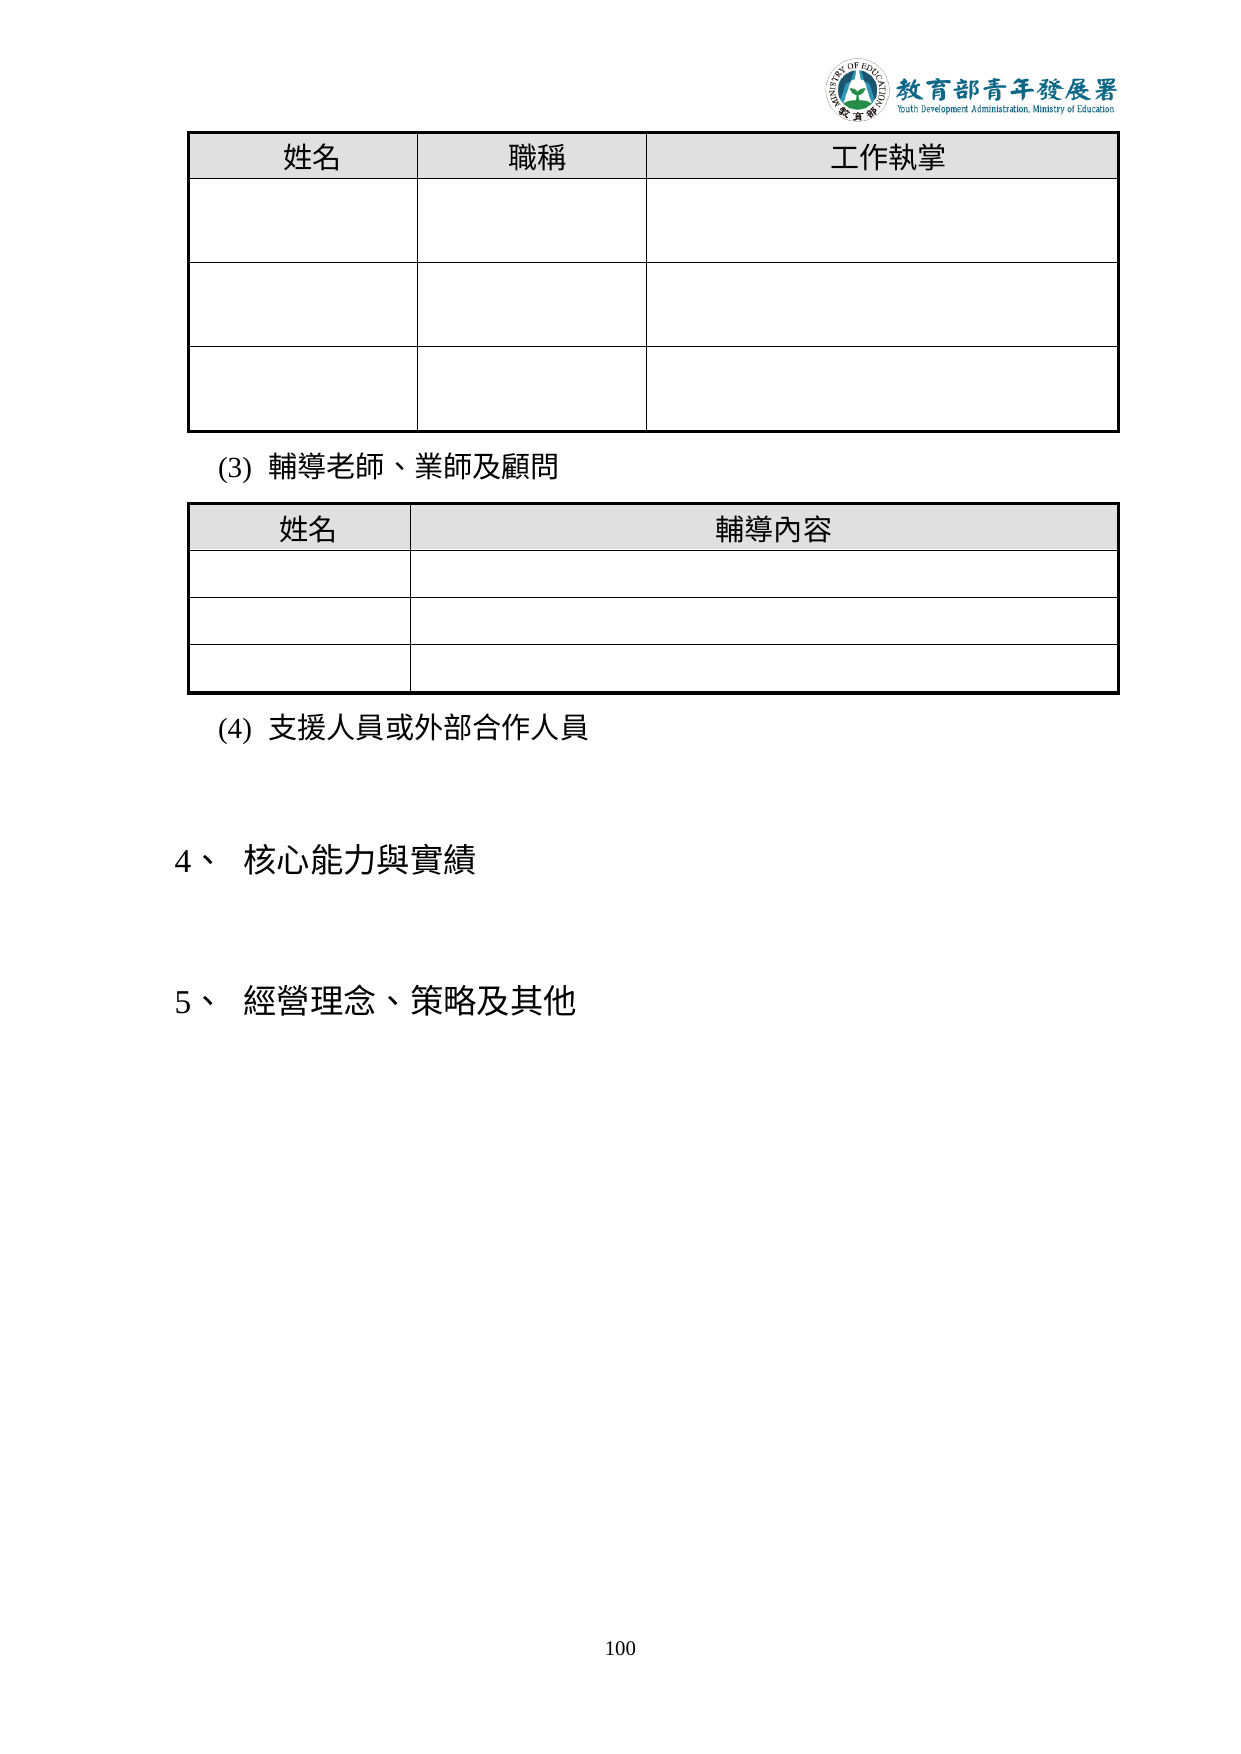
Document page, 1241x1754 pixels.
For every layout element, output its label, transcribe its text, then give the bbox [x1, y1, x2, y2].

list 核心能力與實績 [118, 834, 971, 882]
table_cell [190, 645, 410, 691]
table_header 姓名 [190, 505, 410, 549]
table_cell [190, 179, 417, 262]
table_cell [190, 347, 417, 430]
table_cell [411, 645, 1117, 691]
table_cell [418, 347, 646, 430]
table_cell [190, 263, 417, 346]
table_header 職稱 [418, 134, 646, 178]
table_cell [411, 551, 1117, 597]
table_cell [647, 179, 1117, 262]
list 經營理念、策略及其他 [118, 975, 1122, 1023]
table_cell [190, 598, 410, 644]
table_cell [190, 551, 410, 597]
table_cell [411, 598, 1117, 644]
table_header 輔導內容 [411, 505, 1117, 549]
table_cell [647, 263, 1117, 346]
table_header 姓名 [190, 134, 417, 178]
table_cell [418, 179, 646, 262]
list 輔導老師、業師及顧問 [218, 443, 1019, 486]
list 支援人員或外部合作人員 [218, 705, 1019, 747]
table_header 工作執掌 [647, 134, 1117, 178]
table_cell [418, 263, 646, 346]
table_cell [647, 347, 1117, 430]
